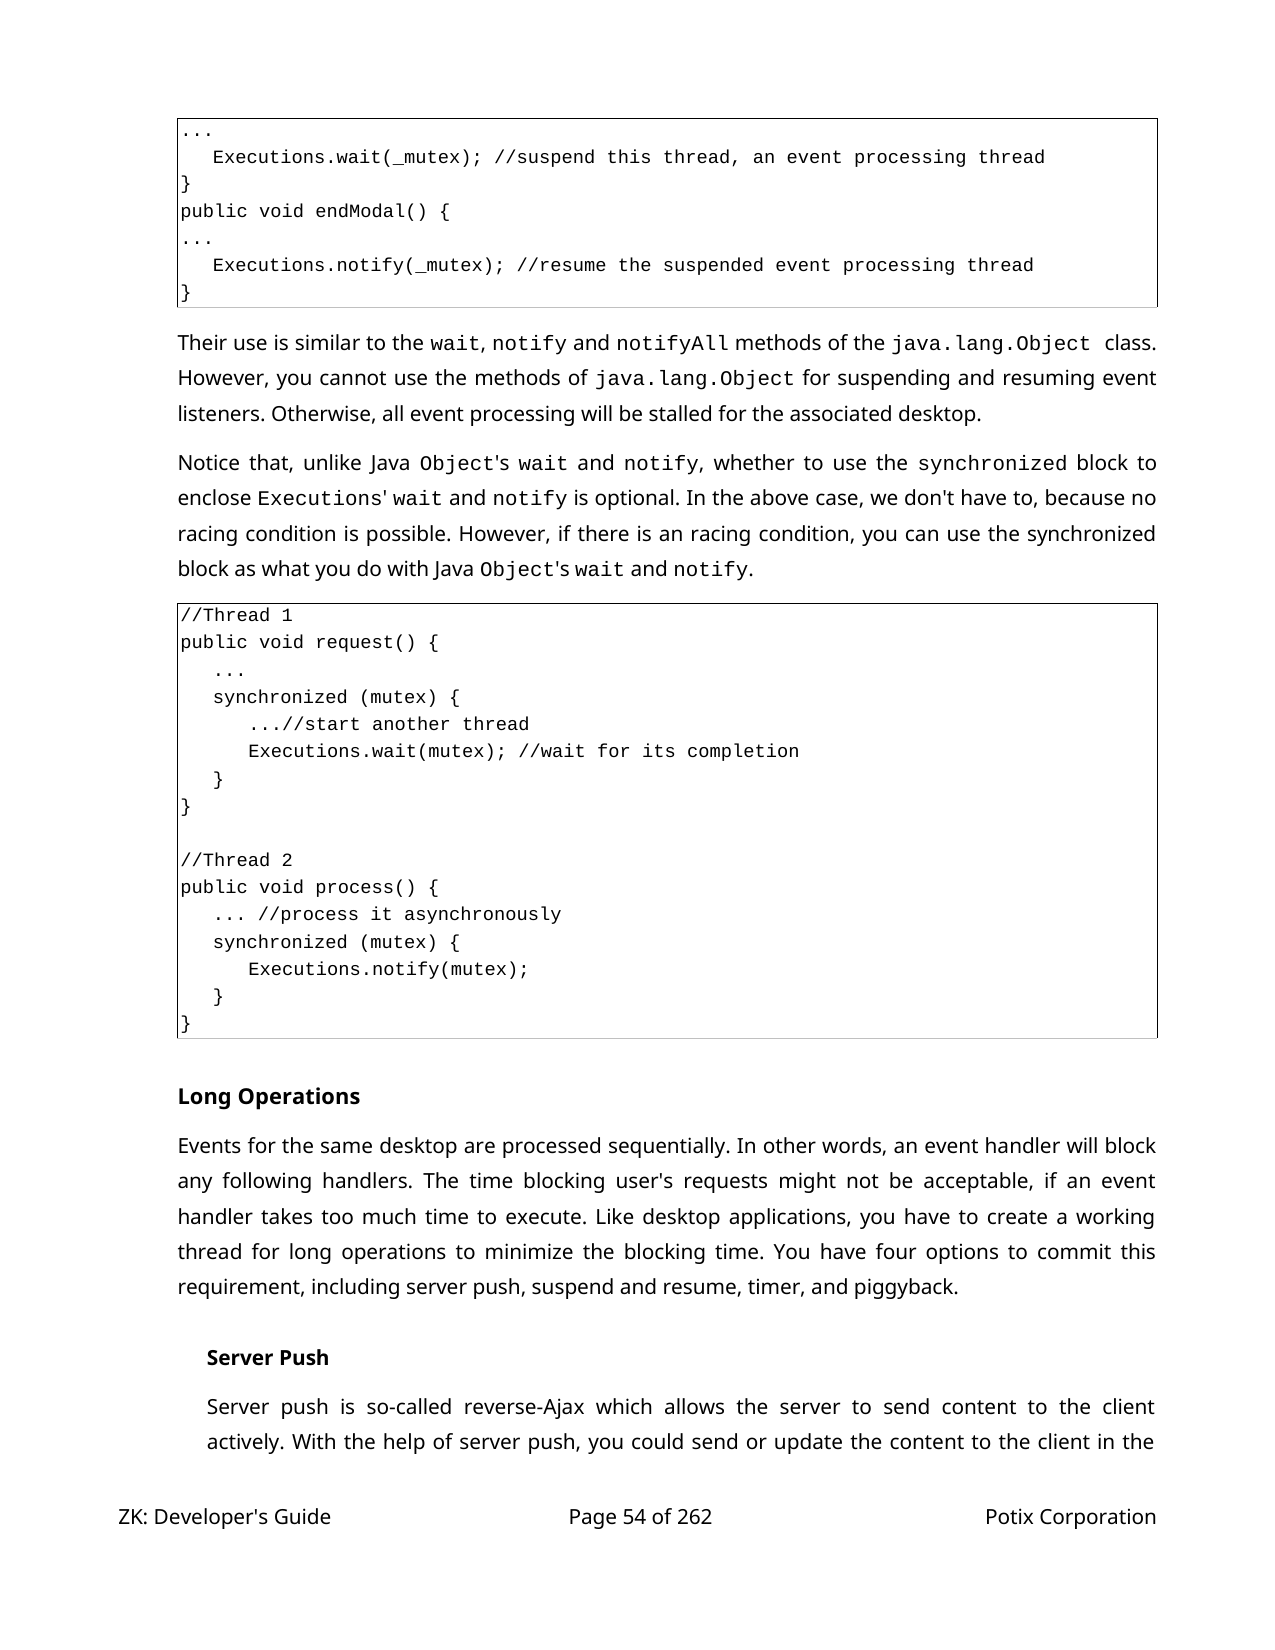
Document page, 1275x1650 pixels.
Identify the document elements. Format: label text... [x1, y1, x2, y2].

text //Thread 2 [178, 848, 1157, 872]
text synchronized (mutex) { [178, 929, 1157, 954]
text Events for the same desktop are processed sequentially. In other words, an event handler will block any following handlers. The time blocking user's requests might not be acceptable, if an event handler takes too much time to execute. Like desktop applications, you have to create a working thread for long operations to minimize the blocking time. You have four options to commit this requirement, including server push, suspend and resume, timer, and piggyback. [177, 1131, 1157, 1301]
text public void request() { [178, 630, 1157, 655]
text Executions.notify(mutex); [178, 957, 1157, 981]
text public void endModal() { [178, 198, 1157, 223]
text //Thread 1 [178, 604, 1157, 627]
text synchronized (mutex) { [178, 685, 1157, 709]
text Notice that, unlike Java Object's wait and notify, whether to use the synchronized block to enclose Executions' wait and notify is optional. In the above case, we don't have to, because no racing condition is possible. However, if there is an racing condition, you can use the synchronized block as what you do with Java Object's wait and notify. [177, 448, 1157, 583]
text } [178, 984, 1157, 1008]
text ...//start another thread [178, 712, 1157, 736]
text ... [178, 658, 1157, 682]
text ... Executions.wait(_mutex); //suspend this thread, an event processing thread } [178, 119, 1157, 196]
text } [178, 766, 1157, 791]
text public void process() { [178, 875, 1157, 899]
text } [178, 793, 1157, 818]
subtitle Long Operations [177, 1081, 1157, 1111]
text } [178, 1011, 1157, 1038]
text Executions.notify(_mutex); //resume the suspended event processing thread [178, 253, 1157, 277]
subtitle Server Push [207, 1343, 1157, 1371]
text ... //process it asynchronously [178, 902, 1157, 927]
text ... [178, 226, 1157, 250]
text Executions.wait(mutex); //wait for its completion [178, 739, 1157, 763]
text Server push is so-called reverse-Ajax which allows the server to send content to the client actively. With the help of server push, you could send or update the content to the client in the [207, 1392, 1157, 1455]
text } [178, 280, 1157, 307]
text Their use is similar to the wait, notify and notifyAll methods of the java.lang.Object class. However, you cannot use the methods of java.lang.Object for suspending and resuming event listeners. Otherwise, all event processing will be stalled for the associated desktop. [177, 328, 1157, 427]
